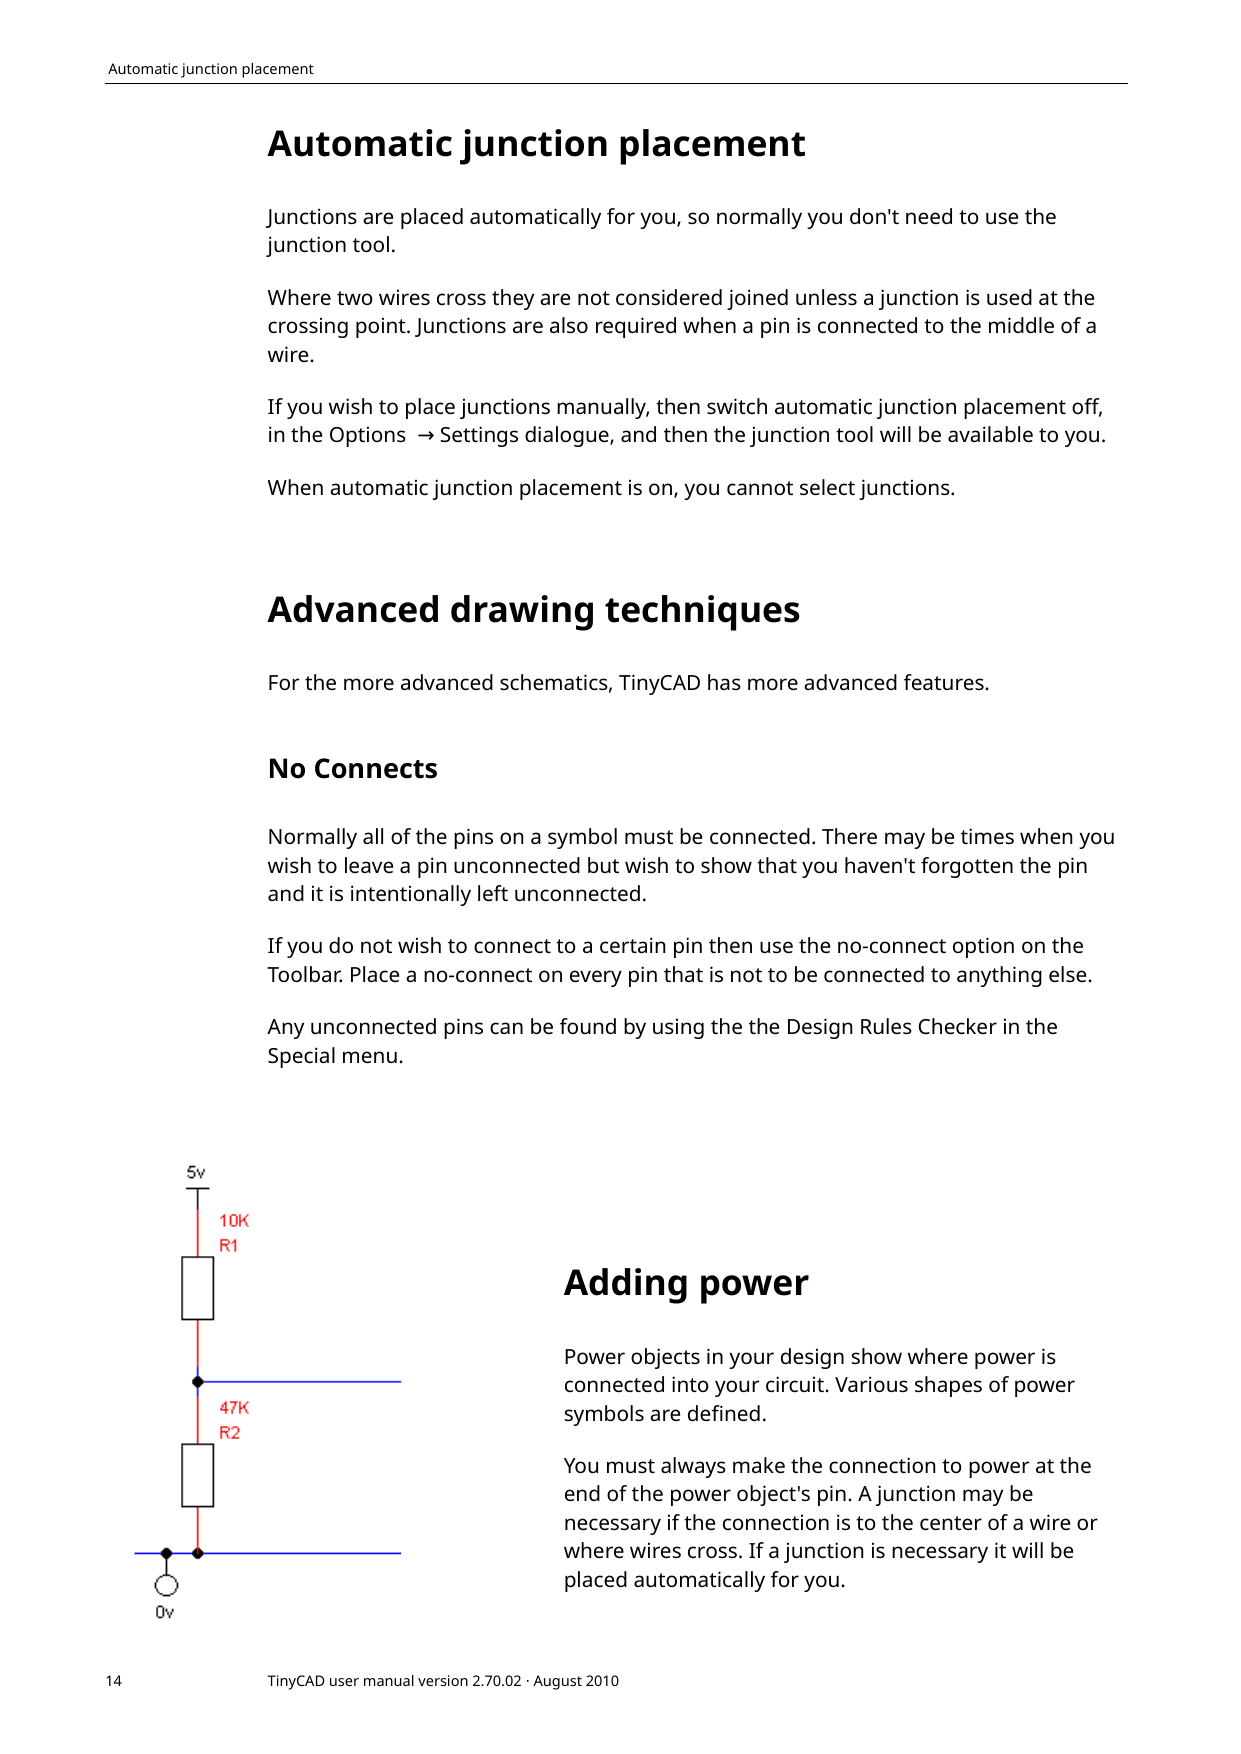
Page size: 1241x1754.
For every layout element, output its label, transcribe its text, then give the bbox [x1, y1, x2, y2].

subtitle Adding power [402, 1258, 1128, 1306]
text Where two wires cross they are not considered joined unless a junction is used at the crossing point. Junctions are also required when a pin is connected to the middle of a wire. [267, 283, 1128, 368]
text If you do not wish to connect to a certain pin then use the no-connect option on the Toolbar. Place a no-connect on every pin that is not to be connected to anything else. [267, 932, 1128, 988]
text Normally all of the pins on a symbol must be connected. There may be times when you wish to leave a pin unconnected but wish to show that you haven't forgotten the pin and it is intentionally left unconnected. [267, 822, 1128, 908]
text Junctions are placed automatically for you, so normally you don't need to use the junction tool. [267, 202, 1128, 259]
subtitle Advanced drawing techniques [267, 584, 1128, 632]
subtitle Automatic junction placement [267, 118, 1128, 166]
text If you wish to place junctions manually, then switch automatic junction placement off, in the Options → Settings dialogue, and then the junction tool will be available to you. [267, 392, 1128, 449]
text You must always make the connection to power at the end of the power object's pin. A junction may be necessary if the connection is to the center of a wire or where wires cross. If a junction is necessary it will be placed automatically for you. [402, 1451, 1128, 1593]
text When automatic junction placement is on, you cannot select junctions. [267, 473, 1128, 501]
picture [105, 1163, 402, 1634]
text For the more advanced schematics, TinyCAD has more advanced features. [267, 668, 1128, 696]
text Power objects in your design show where power is connected into your circuit. Various shapes of power symbols are defined. [402, 1342, 1128, 1427]
text Any unconnected pins can be found by using the the Design Rules Checker in the Special menu. [267, 1012, 1128, 1069]
subtitle No Connects [267, 750, 1128, 787]
